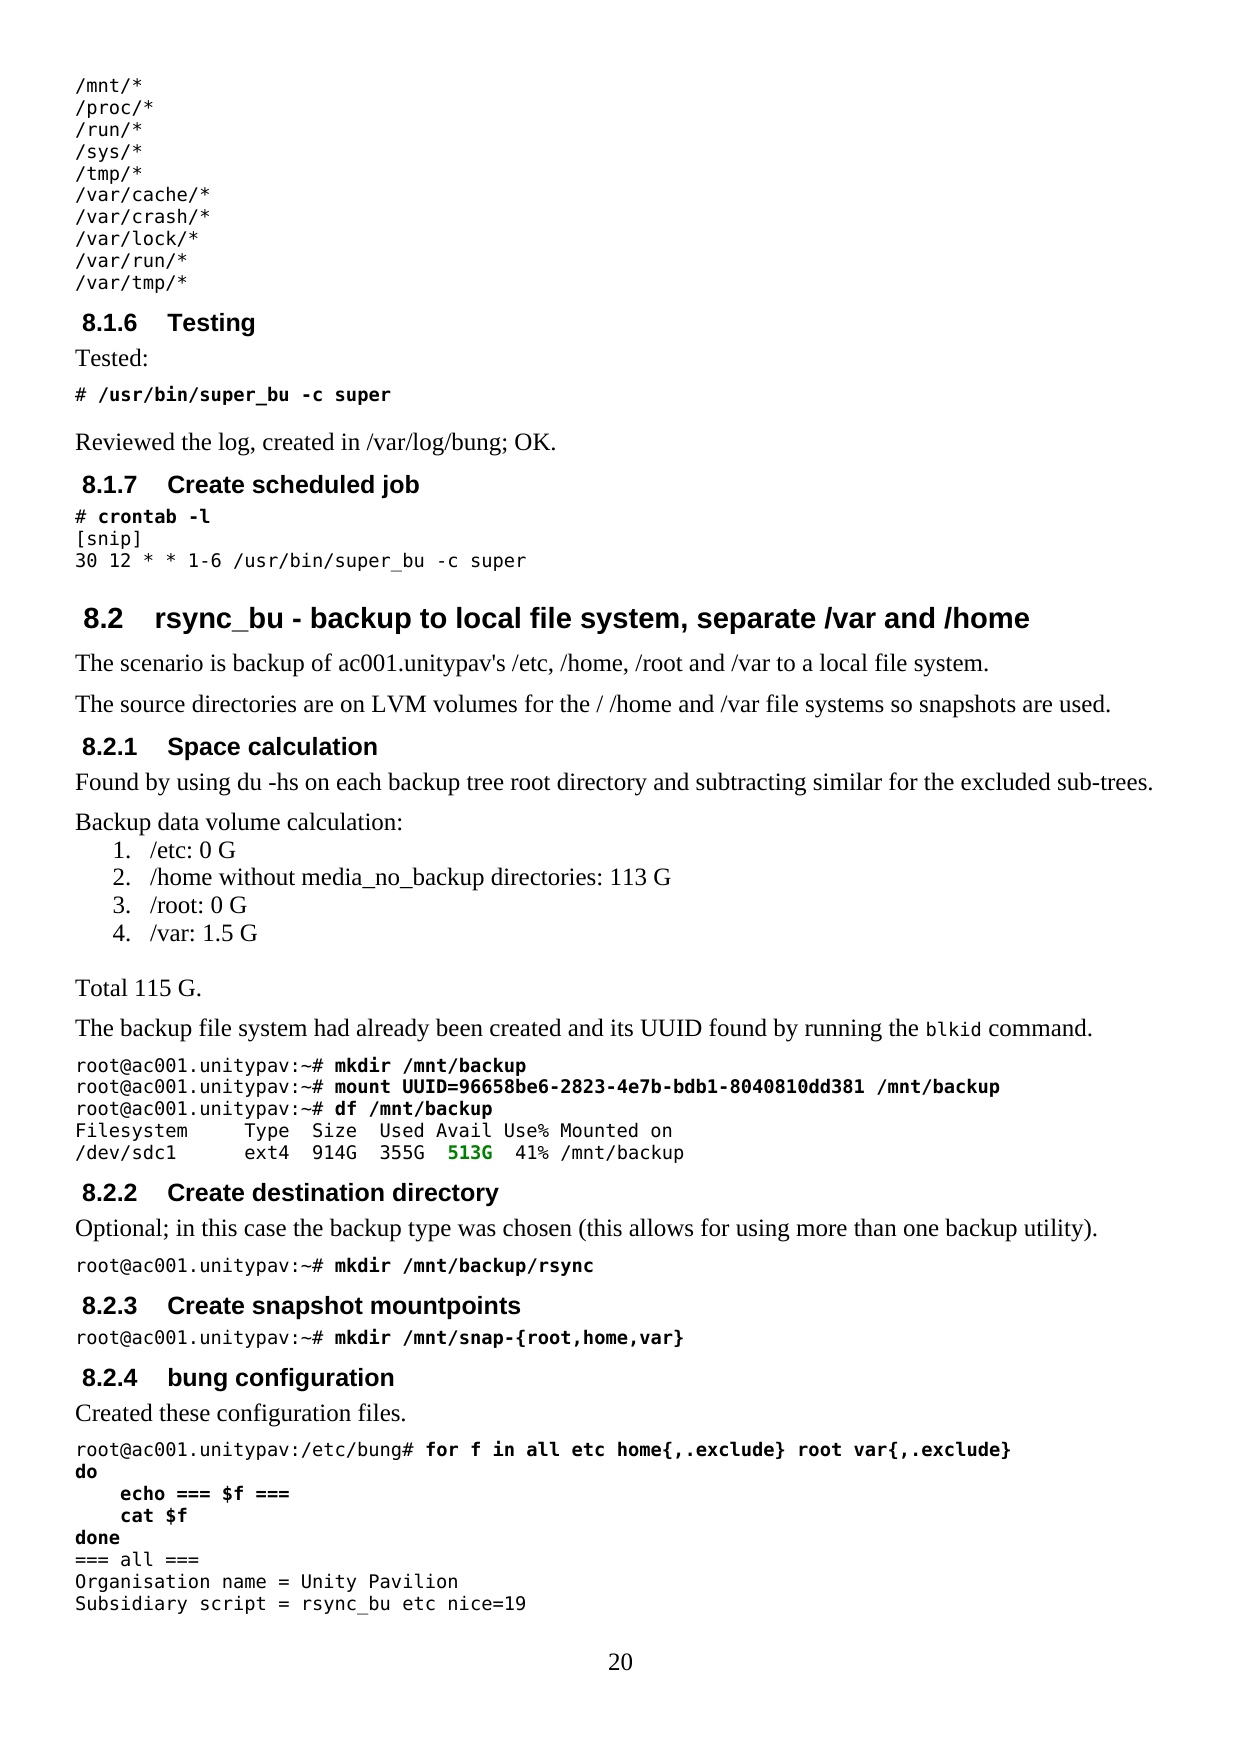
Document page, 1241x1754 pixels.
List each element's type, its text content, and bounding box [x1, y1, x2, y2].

text Total 115 G. [75, 974, 1166, 1002]
subtitle bung configuration [75, 1364, 1166, 1392]
list /etc: 0 G [112, 836, 1166, 863]
subtitle Create destination directory [75, 1179, 1166, 1207]
text /run/* [75, 119, 1166, 141]
text /mnt/* [75, 75, 1166, 97]
text Created these configuration files. [75, 1399, 1166, 1427]
text done [75, 1527, 1166, 1549]
text /var/tmp/* [75, 272, 1166, 294]
text [snip] [75, 528, 1166, 550]
text Tested: [75, 344, 1166, 372]
text The scenario is backup of ac001.unitypav's /etc, /home, /root and /var to a local file system. [75, 649, 1166, 677]
subtitle Testing [75, 309, 1166, 337]
text do [75, 1461, 1166, 1483]
text Subsidiary script = rsync_bu etc nice=19 [75, 1593, 1166, 1614]
list /var: 1.5 G [112, 919, 1166, 974]
subtitle Create snapshot mountpoints [75, 1292, 1166, 1319]
text /var/crash/* [75, 206, 1166, 228]
text root@ac001.unitypav:/etc/bung# for f in all etc home{,.exclude} root var{,.exclude} [75, 1439, 1166, 1461]
text root@ac001.unitypav:~# mount UUID=96658be6-2823-4e7b-bdb1-8040810dd381 /mnt/backup [75, 1077, 1166, 1098]
text /tmp/* [75, 162, 1166, 184]
text root@ac001.unitypav:~# mkdir /mnt/backup/rsync [75, 1255, 1166, 1277]
subtitle rsync_bu - backup to local file system, separate /var and /home [75, 602, 1166, 634]
list /root: 0 G [112, 891, 1166, 919]
text root@ac001.unitypav:~# mkdir /mnt/snap-{root,home,var} [75, 1327, 1166, 1349]
text === all === [75, 1549, 1166, 1571]
text /var/run/* [75, 250, 1166, 272]
text cat $f [75, 1505, 1166, 1527]
text Found by using du -hs on each backup tree root directory and subtracting similar for the excluded sub-trees. [75, 768, 1166, 796]
text root@ac001.unitypav:~# mkdir /mnt/backup [75, 1055, 1166, 1077]
text Backup data volume calculation: [75, 808, 1166, 836]
text The backup file system had already been created and its UUID found by running the blkid command. [75, 1014, 1166, 1042]
text 30 12 * * 1-6 /usr/bin/super_bu -c super [75, 550, 1166, 572]
text /dev/sdc1 ext4 914G 355G 513G 41% /mnt/backup [75, 1142, 1166, 1164]
text /sys/* [75, 141, 1166, 162]
text Filesystem Type Size Used Avail Use% Mounted on [75, 1120, 1166, 1142]
text # /usr/bin/super_bu -c super [75, 384, 1166, 428]
text Organisation name = Unity Pavilion [75, 1571, 1166, 1593]
text # crontab -l [75, 506, 1166, 528]
text /var/cache/* [75, 184, 1166, 206]
text /var/lock/* [75, 228, 1166, 250]
text Reviewed the log, created in /var/log/bung; OK. [75, 428, 1166, 456]
text Optional; in this case the backup type was chosen (this allows for using more than one backup utility). [75, 1214, 1166, 1242]
text /proc/* [75, 97, 1166, 119]
text The source directories are on LVM volumes for the / /home and /var file systems so snapshots are used. [75, 690, 1166, 717]
subtitle Create scheduled job [75, 471, 1166, 499]
subtitle Space calculation [75, 732, 1166, 760]
text root@ac001.unitypav:~# df /mnt/backup [75, 1098, 1166, 1120]
text echo === $f === [75, 1483, 1166, 1505]
list /home without media_no_backup directories: 113 G [112, 863, 1166, 891]
